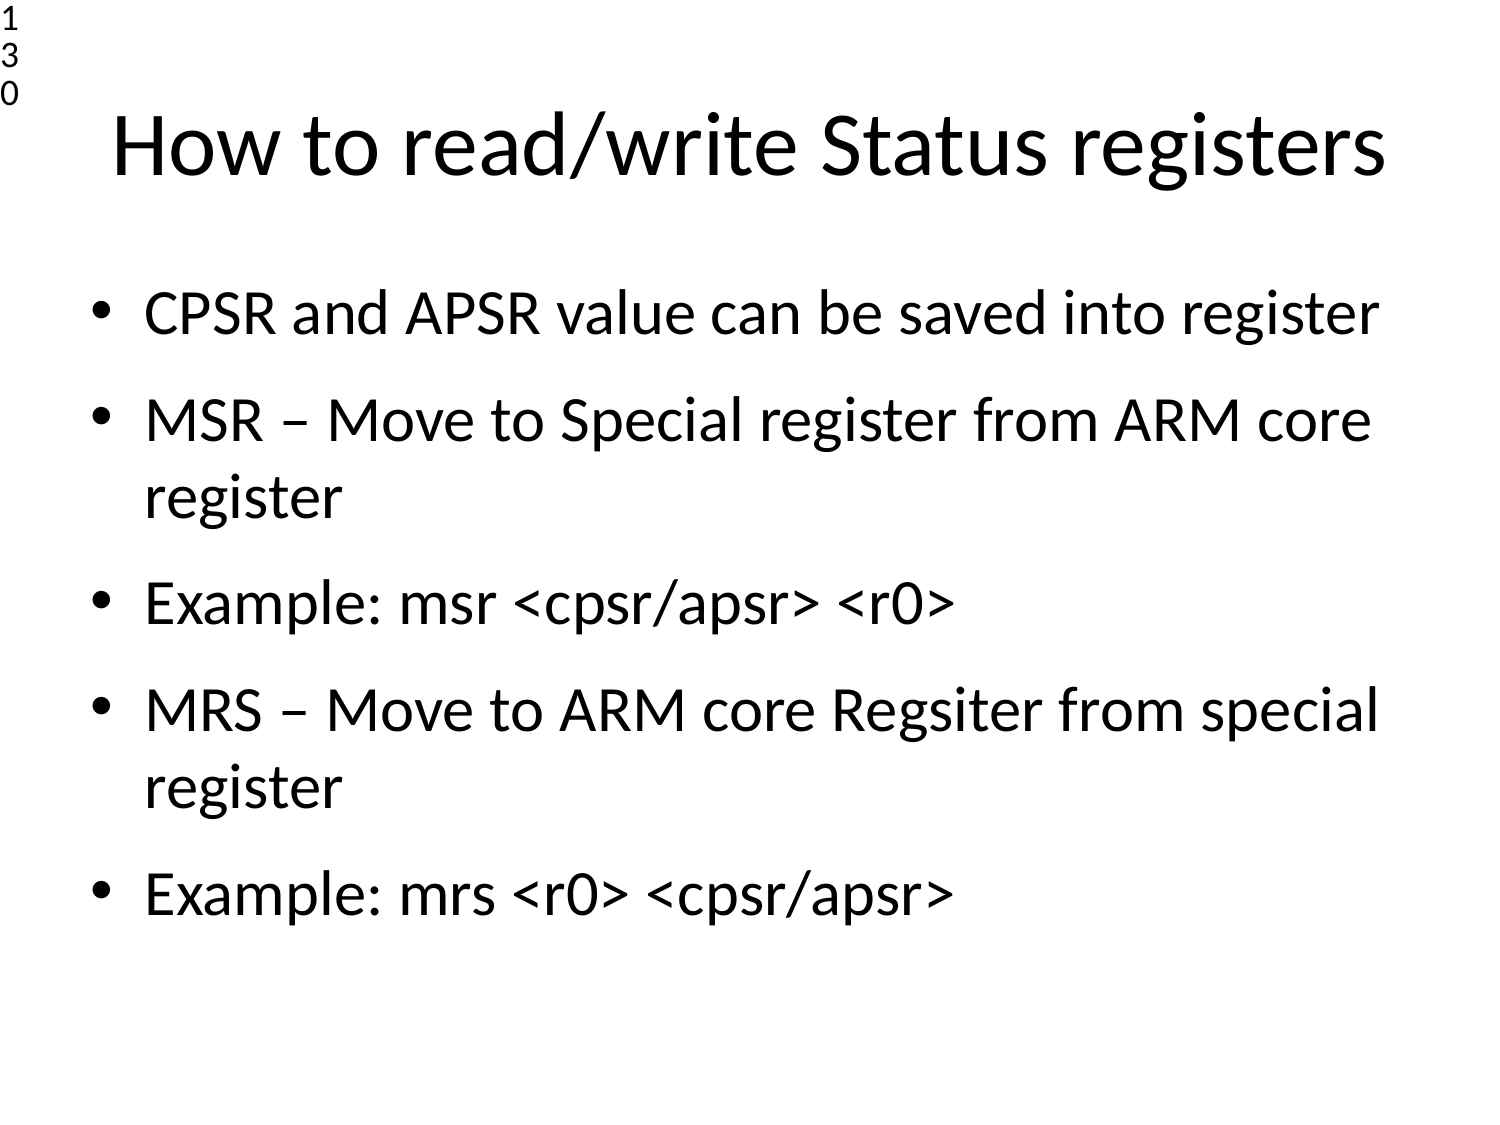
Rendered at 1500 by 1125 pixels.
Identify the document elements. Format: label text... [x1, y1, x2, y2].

list CPSR and APSR value can be saved into register MSR – Move to Special register from ARM core register Example: msr <cpsr/apsr> <r0> MRS – Move to ARM core Regsiter from special register Example: mrs <r0> <cpsr/apsr> [75, 262, 1425, 1005]
title How to read/write Status registers [75, 45, 1425, 233]
